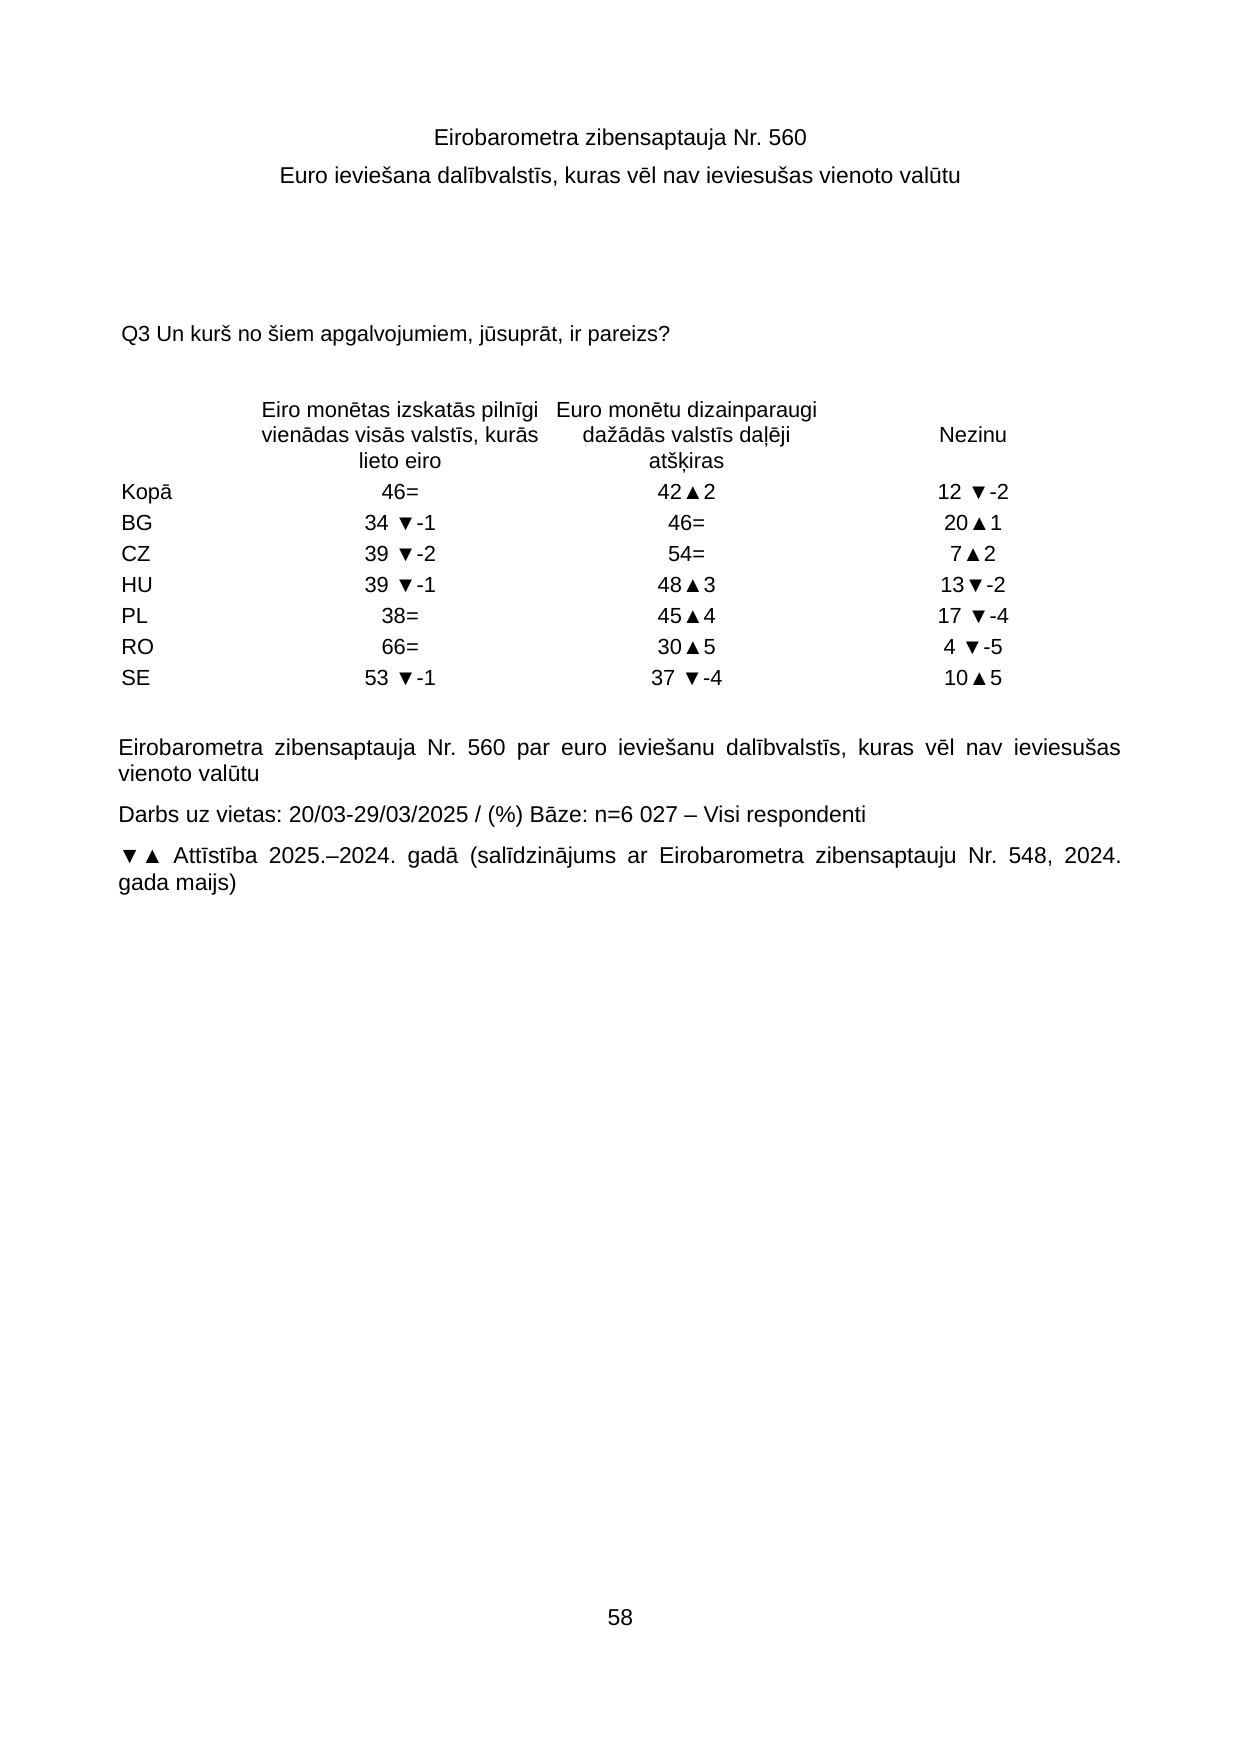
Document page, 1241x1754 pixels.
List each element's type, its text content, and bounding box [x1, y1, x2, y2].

table_cell 54= [543, 538, 830, 569]
table_cell SE [118, 662, 257, 693]
table_cell 7▲2 [830, 538, 1116, 569]
table_cell 17 ▼-4 [830, 600, 1116, 631]
table_cell 42▲2 [543, 476, 830, 507]
text Eirobarometra zibensaptauja Nr. 560 par euro ieviešanu dalībvalstīs, kuras vēl nav ieviesušas vienoto valūtu [118, 734, 1122, 787]
table_cell 4 ▼-5 [830, 631, 1116, 662]
table_cell 20▲1 [830, 507, 1116, 538]
table_cell 38= [257, 600, 543, 631]
table_cell Euro monētu dizainparaugi dažādās valstīs daļēji atšķiras [543, 394, 830, 476]
table_cell RO [118, 631, 257, 662]
table_cell 45▲4 [543, 600, 830, 631]
table_cell 13▼-2 [830, 569, 1116, 600]
table_cell BG [118, 507, 257, 538]
table_cell [118, 362, 257, 394]
table_cell [118, 394, 257, 476]
table_cell 12 ▼-2 [830, 476, 1116, 507]
table_cell 46= [543, 507, 830, 538]
table_cell 48▲3 [543, 569, 830, 600]
text Darbs uz vietas: 20/03-29/03/2025 / (%) Bāze: n=6 027 – Visi respondenti [118, 801, 1122, 827]
table_cell Kopā [118, 476, 257, 507]
table_header Q3 Un kurš no šiem apgalvojumiem, jūsuprāt, ir pareizs? [118, 306, 1116, 362]
table_cell 66= [257, 631, 543, 662]
table_cell Nezinu [830, 394, 1116, 476]
table_cell [257, 362, 543, 394]
table_cell [830, 362, 1116, 394]
table_cell 30▲5 [543, 631, 830, 662]
table_cell HU [118, 569, 257, 600]
table_cell 46= [257, 476, 543, 507]
table_cell CZ [118, 538, 257, 569]
table_cell 39 ▼-2 [257, 538, 543, 569]
table_cell [543, 362, 830, 394]
table_cell 53 ▼-1 [257, 662, 543, 693]
table_cell 37 ▼-4 [543, 662, 830, 693]
table_cell PL [118, 600, 257, 631]
table_cell 39 ▼-1 [257, 569, 543, 600]
table_cell 34 ▼-1 [257, 507, 543, 538]
table_cell 10▲5 [830, 662, 1116, 693]
text ▼▲ Attīstība 2025.–2024. gadā (salīdzinājums ar Eirobarometra zibensaptauju Nr. 548, 2024. gada maijs) [118, 842, 1122, 895]
table_cell Eiro monētas izskatās pilnīgi vienādas visās valstīs, kurās lieto eiro [257, 394, 543, 476]
